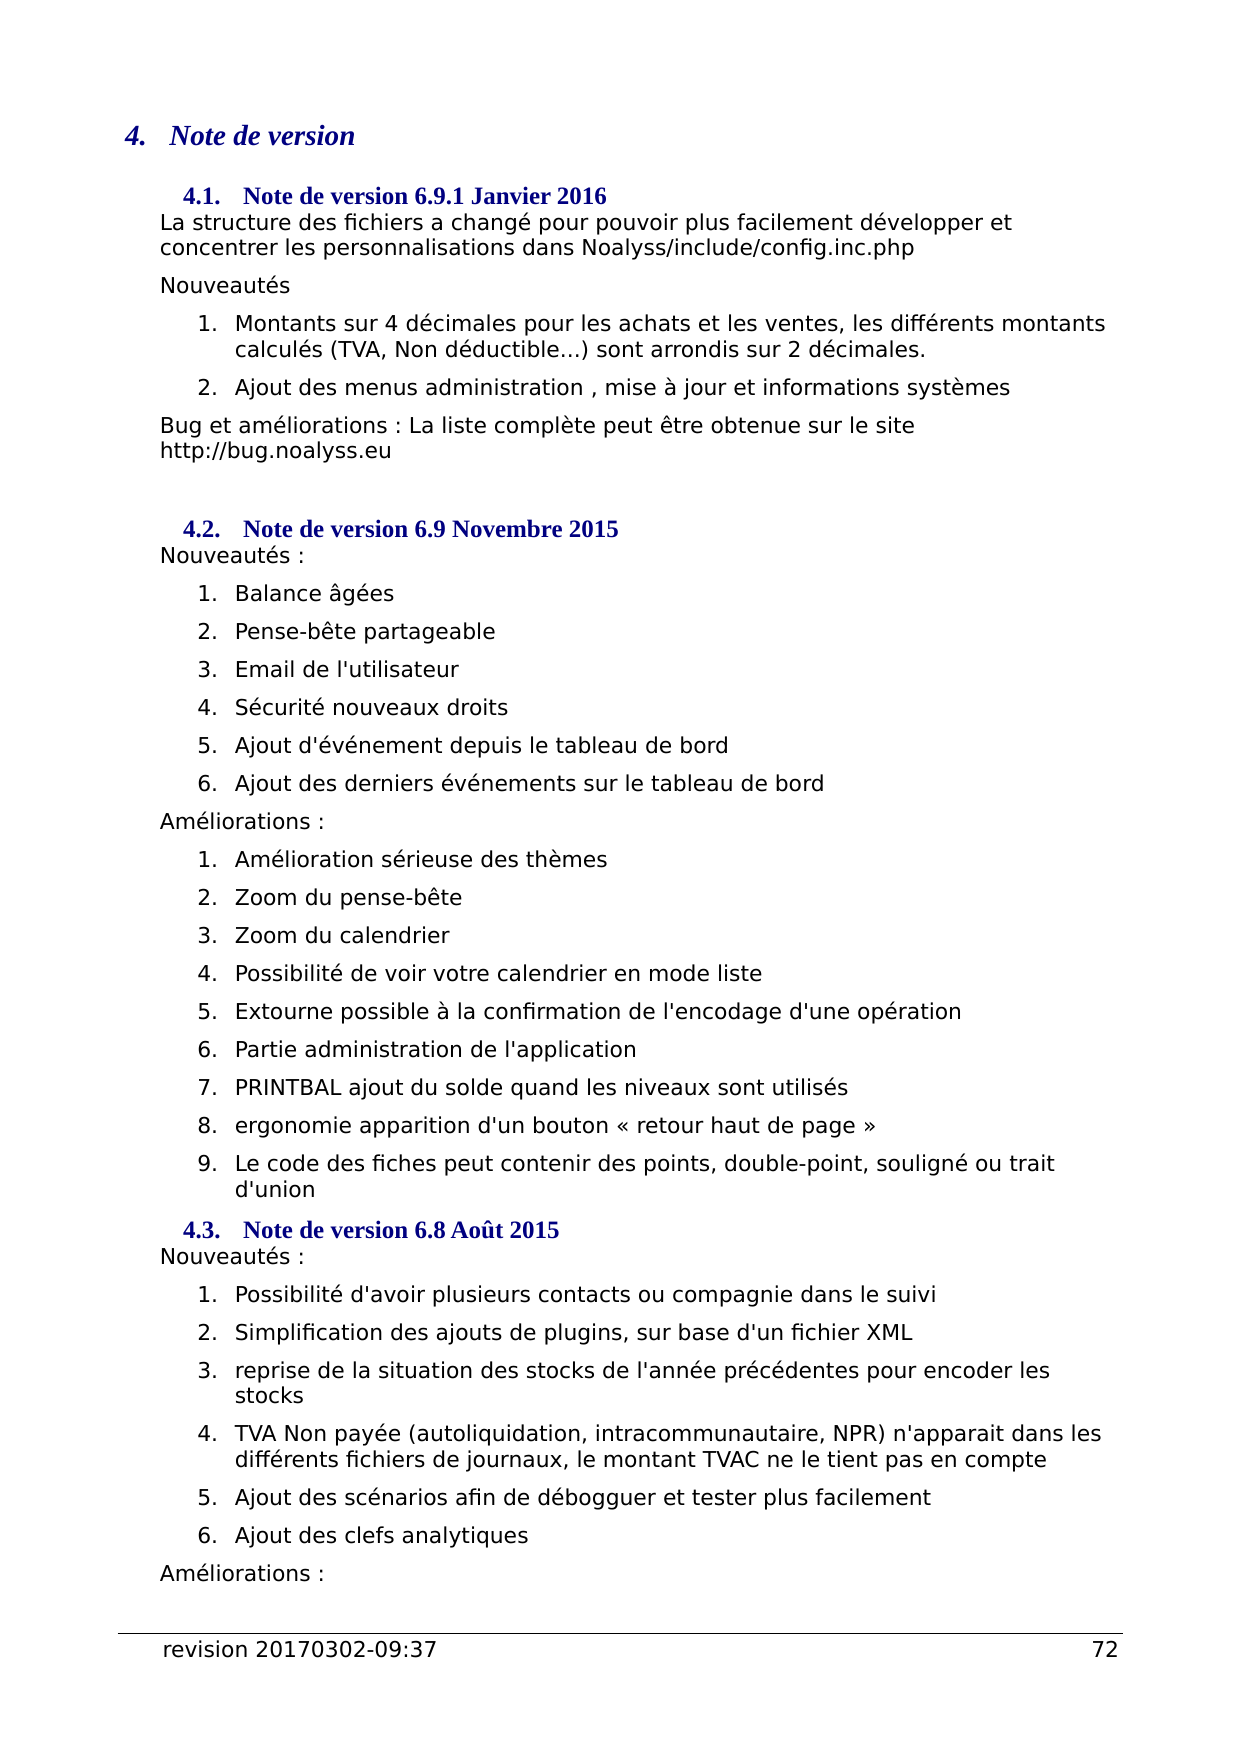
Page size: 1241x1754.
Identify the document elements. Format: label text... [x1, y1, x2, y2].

list Partie administration de l'application [197, 1037, 1123, 1063]
list Amélioration sérieuse des thèmes [197, 847, 1123, 873]
list Possibilité de voir votre calendrier en mode liste [197, 961, 1123, 987]
text Nouveautés : [159, 543, 1123, 569]
text Nouveautés : [159, 1244, 1123, 1269]
list Ajout des clefs analytiques [197, 1523, 1123, 1548]
list Balance âgées [197, 581, 1123, 607]
list Le code des fiches peut contenir des points, double-point, souligné ou trait d'union [197, 1152, 1123, 1203]
text Nouveautés [159, 273, 1123, 299]
text Bug et améliorations : La liste complète peut être obtenue sur le site http://bug.noalyss.eu [159, 413, 1123, 464]
list TVA Non payée (autoliquidation, intracommunautaire, NPR) n'apparait dans les différents fichiers de journaux, le montant TVAC ne le tient pas en compte [197, 1421, 1123, 1472]
subtitle Note de version 6.8 Août 2015 [177, 1215, 1123, 1244]
list ergonomie apparition d'un bouton « retour haut de page » [197, 1113, 1123, 1139]
subtitle Note de version [117, 118, 1123, 152]
list Ajout des scénarios afin de débogguer et tester plus facilement [197, 1485, 1123, 1511]
text La structure des fichiers a changé pour pouvoir plus facilement développer et concentrer les personnalisations dans Noalyss/include/config.inc.php [159, 210, 1123, 261]
list Zoom du calendrier [197, 923, 1123, 949]
list Possibilité d'avoir plusieurs contacts ou compagnie dans le suivi [197, 1282, 1123, 1307]
subtitle Note de version 6.9 Novembre 2015 [177, 514, 1123, 543]
list Simplification des ajouts de plugins, sur base d'un fichier XML [197, 1320, 1123, 1345]
list Pense-bête partageable [197, 619, 1123, 645]
list Montants sur 4 décimales pour les achats et les ventes, les différents montants calculés (TVA, Non déductible...) sont arrondis sur 2 décimales. [197, 311, 1123, 362]
list Email de l'utilisateur [197, 657, 1123, 683]
text Améliorations : [159, 1561, 1123, 1587]
list PRINTBAL ajout du solde quand les niveaux sont utilisés [197, 1076, 1123, 1101]
list Extourne possible à la confirmation de l'encodage d'une opération [197, 999, 1123, 1025]
text Améliorations : [159, 809, 1123, 835]
list reprise de la situation des stocks de l'année précédentes pour encoder les stocks [197, 1358, 1123, 1409]
list Ajout des menus administration , mise à jour et informations systèmes [197, 375, 1123, 400]
list Zoom du pense-bête [197, 885, 1123, 911]
list Ajout d'événement depuis le tableau de bord [197, 733, 1123, 759]
subtitle Note de version 6.9.1 Janvier 2016 [177, 181, 1123, 210]
list Sécurité nouveaux droits [197, 695, 1123, 721]
list Ajout des derniers événements sur le tableau de bord [197, 771, 1123, 797]
